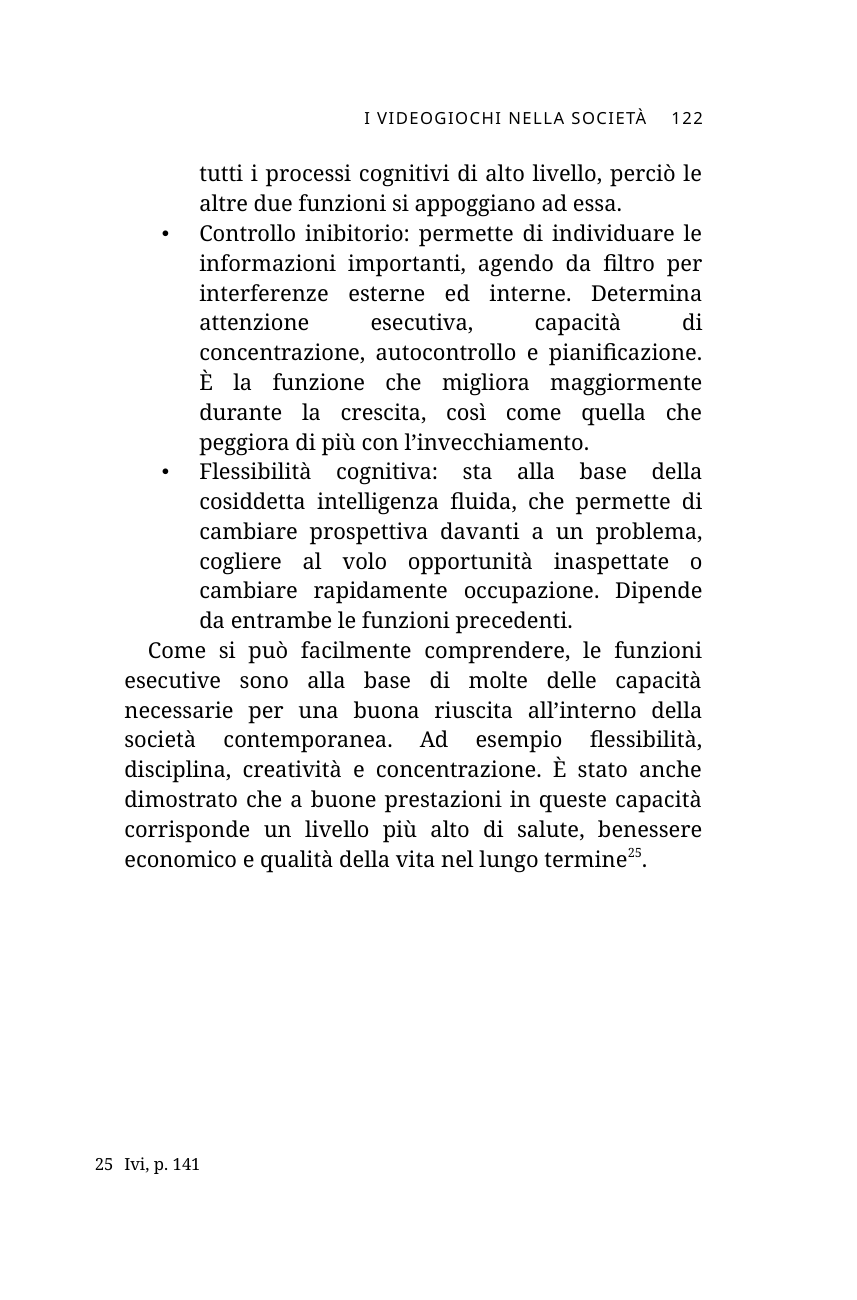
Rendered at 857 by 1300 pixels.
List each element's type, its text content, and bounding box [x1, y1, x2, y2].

text Ivi, p. 141 [94, 1152, 703, 1175]
list Flessibilità cognitiva: sta alla base della cosiddetta intelligenza fluida, che permette di cambiare prospettiva davanti a un problema, cogliere al volo opportunità inaspettate o cambiare rapidamente occupazione. Dipende da entrambe le funzioni precedenti. [162, 456, 703, 635]
text Come si può facilmente comprendere, le funzioni esecutive sono alla base di molte delle capacità necessarie per una buona riuscita all’interno della società contemporanea. Ad esempio flessibilità, disciplina, creatività e concentrazione. È stato anche dimostrato che a buone prestazioni in queste capacità corrisponde un livello più alto di salute, benessere economico e qualità della vita nel lungo termine. [124, 635, 703, 873]
list tutti i processi cognitivi di alto livello, perciò le altre due funzioni si appoggiano ad essa. [162, 158, 703, 218]
list Controllo inibitorio: permette di individuare le informazioni importanti, agendo da filtro per interferenze esterne ed interne. Determina attenzione esecutiva, capacità di concentrazione, autocontrollo e pianificazione. È la funzione che migliora maggiormente durante la crescita, così come quella che peggiora di più con l’invecchiamento. [162, 218, 703, 456]
